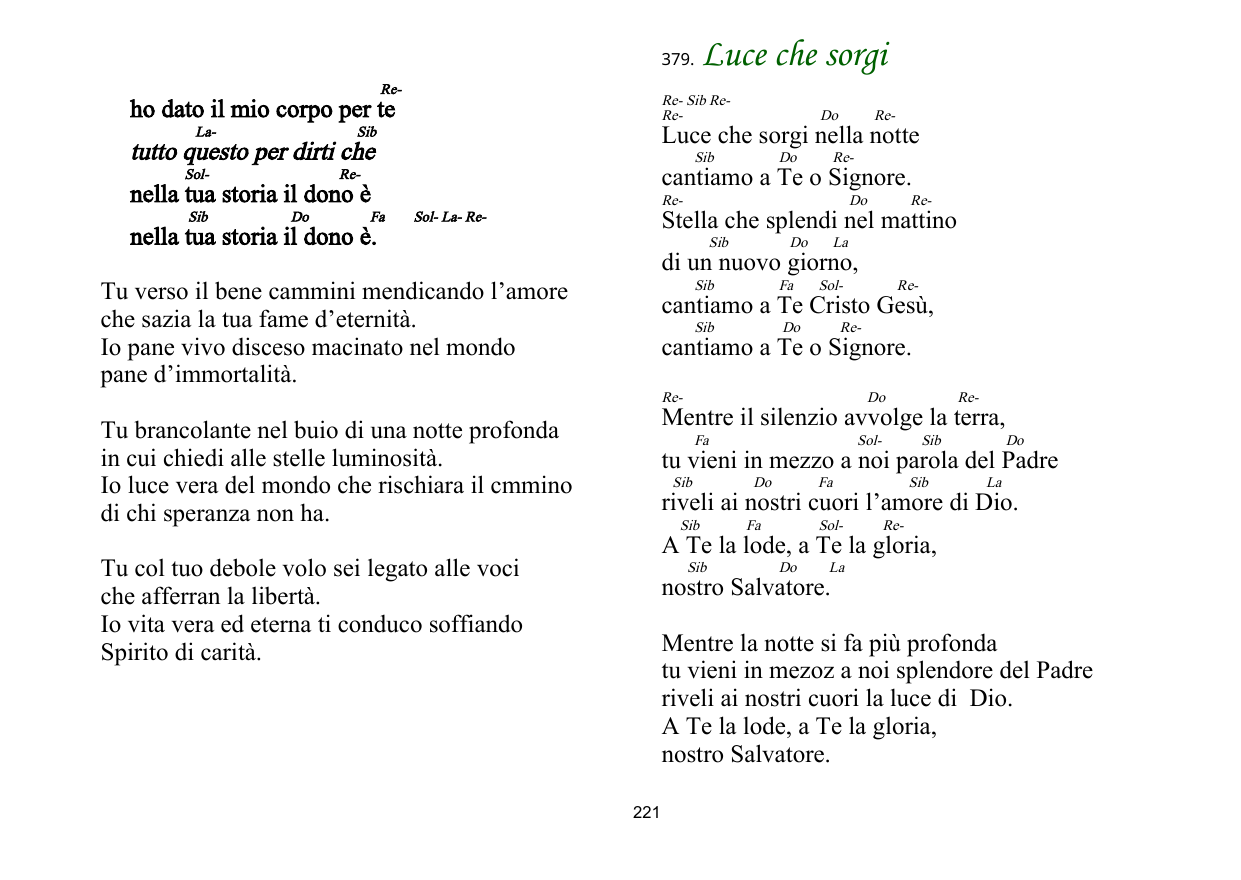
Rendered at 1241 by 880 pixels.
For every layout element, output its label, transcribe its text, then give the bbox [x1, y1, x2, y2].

text Tu brancolante nel buio di una notte profonda [100, 416, 632, 444]
text Spirito di carità. [100, 638, 632, 665]
text Re- Do Re- [661, 191, 1193, 206]
text Io luce vera del mondo che rischiara il cmmino [100, 471, 632, 499]
text Re- Sib Re- [661, 91, 1193, 106]
text Sib Do La [661, 559, 1193, 573]
text cantiamo a Te o Signore. [661, 333, 1193, 361]
text Io vita vera ed eterna ti conduco soffiando [100, 610, 632, 638]
text Mentre il silenzio avvolge la terra, [661, 403, 1193, 431]
text Sol- Re- [130, 165, 632, 179]
text Tu verso il bene cammini mendicando l’amore [100, 277, 632, 305]
text Re- Do Re- [661, 106, 1193, 121]
text Sib Do Re- [661, 148, 1193, 163]
text nostro Salvatore. [661, 740, 1193, 767]
text ho dato il mio corpo per te [130, 94, 632, 122]
text di un nuovo giorno, [661, 248, 1193, 276]
text A Te la lode, a Te la gloria, [661, 531, 1193, 559]
text Sib Do Fa Sol- La- Re- [130, 207, 632, 222]
text Luce che sorgi nella notte [661, 121, 1193, 148]
text La- Sib [130, 122, 632, 137]
text 379. Luce che sorgi [661, 35, 1193, 76]
text Mentre la notte si fa più profonda [661, 629, 1193, 657]
text nostro Salvatore. [661, 573, 1193, 601]
text Re- [130, 80, 632, 94]
text Fa Sol- Sib Do [661, 431, 1193, 446]
text Sib Do Re- [661, 318, 1193, 333]
text che sazia la tua fame d’eternità. [100, 305, 632, 333]
text nella tua storia il dono è. [130, 222, 632, 250]
text Sib Fa Sol- Re- [661, 516, 1193, 531]
text cantiamo a Te Cristo Gesù, [661, 291, 1193, 318]
text nella tua storia il dono è [130, 179, 632, 207]
text Re- Do Re- [661, 389, 1193, 403]
text Sib Fa Sol- Re- [661, 276, 1193, 291]
text tu vieni in mezzo a noi parola del Padre [661, 446, 1193, 474]
text che afferran la libertà. [100, 582, 632, 610]
text tu vieni in mezoz a noi splendore del Padre [661, 657, 1193, 684]
text Tu col tuo debole volo sei legato alle voci [100, 554, 632, 582]
text Sib Do La [661, 233, 1193, 248]
text cantiamo a Te o Signore. [661, 163, 1193, 191]
text A Te la lode, a Te la gloria, [661, 712, 1193, 740]
text tutto questo per dirti che [130, 137, 632, 165]
text Sib Do Fa Sib La [661, 474, 1193, 488]
text di chi speranza non ha. [100, 499, 632, 527]
text Stella che splendi nel mattino [661, 206, 1193, 233]
text pane d’immortalità. [100, 361, 632, 388]
text Io pane vivo disceso macinato nel mondo [100, 333, 632, 361]
text riveli ai nostri cuori la luce di Dio. [661, 684, 1193, 712]
text in cui chiedi alle stelle luminosità. [100, 444, 632, 471]
text riveli ai nostri cuori l’amore di Dio. [661, 488, 1193, 516]
